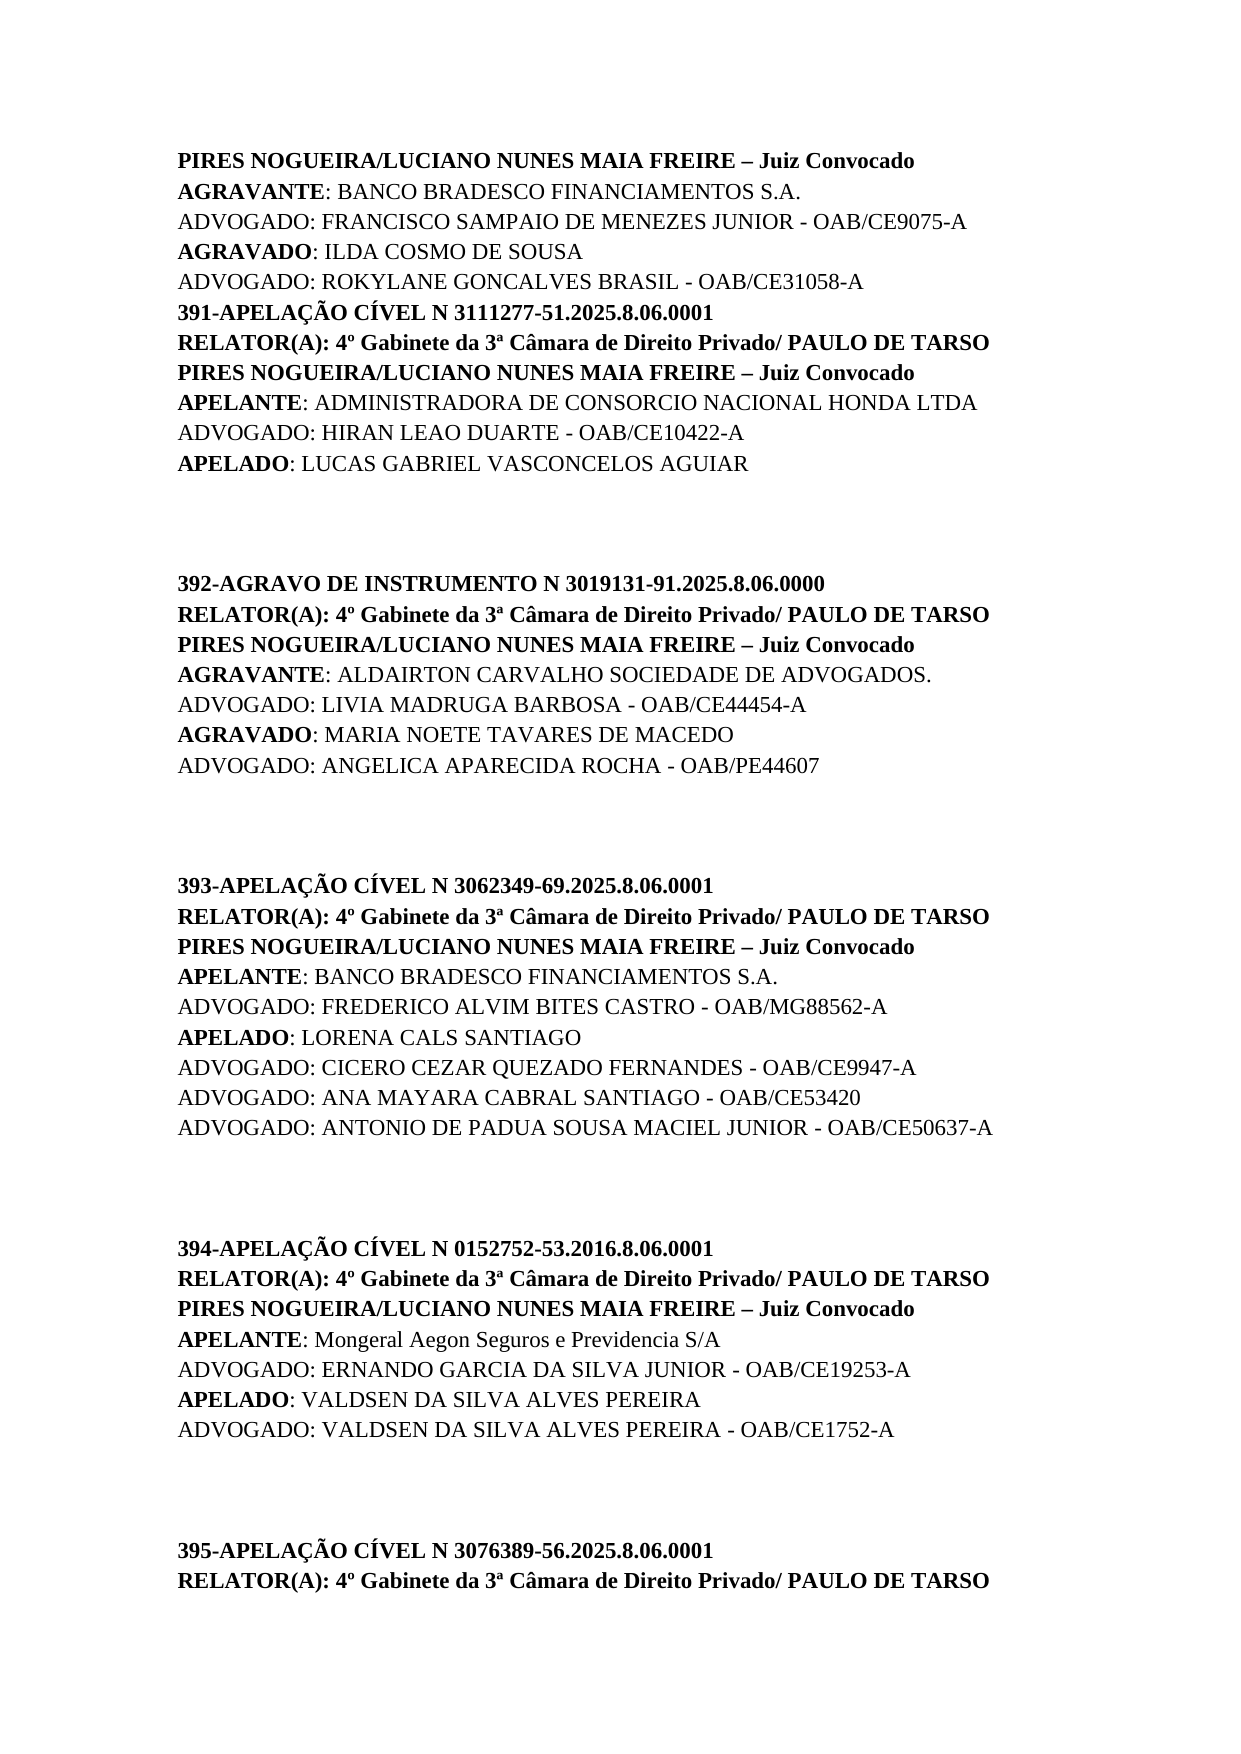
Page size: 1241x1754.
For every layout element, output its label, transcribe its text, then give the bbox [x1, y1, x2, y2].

text PIRES NOGUEIRA/LUCIANO NUNES MAIA FREIRE – Juiz Convocado AGRAVANTE: BANCO BRADESCO FINANCIAMENTOS S.A. ADVOGADO: FRANCISCO SAMPAIO DE MENEZES JUNIOR - OAB/CE9075-A AGRAVADO: ILDA COSMO DE SOUSA ADVOGADO: ROKYLANE GONCALVES BRASIL - OAB/CE31058-A 391-APELAÇÃO CÍVEL N 3111277-51.2025.8.06.0001 RELATOR(A): 4º Gabinete da 3ª Câmara de Direito Privado/ PAULO DE TARSO PIRES NOGUEIRA/LUCIANO NUNES MAIA FREIRE – Juiz Convocado APELANTE: ADMINISTRADORA DE CONSORCIO NACIONAL HONDA LTDA ADVOGADO: HIRAN LEAO DUARTE - OAB/CE10422-A APELADO: LUCAS GABRIEL VASCONCELOS AGUIAR 392-AGRAVO DE INSTRUMENTO N 3019131-91.2025.8.06.0000 RELATOR(A): 4º Gabinete da 3ª Câmara de Direito Privado/ PAULO DE TARSO PIRES NOGUEIRA/LUCIANO NUNES MAIA FREIRE – Juiz Convocado AGRAVANTE: ALDAIRTON CARVALHO SOCIEDADE DE ADVOGADOS. ADVOGADO: LIVIA MADRUGA BARBOSA - OAB/CE44454-A AGRAVADO: MARIA NOETE TAVARES DE MACEDO ADVOGADO: ANGELICA APARECIDA ROCHA - OAB/PE44607 393-APELAÇÃO CÍVEL N 3062349-69.2025.8.06.0001 RELATOR(A): 4º Gabinete da 3ª Câmara de Direito Privado/ PAULO DE TARSO PIRES NOGUEIRA/LUCIANO NUNES MAIA FREIRE – Juiz Convocado APELANTE: BANCO BRADESCO FINANCIAMENTOS S.A. ADVOGADO: FREDERICO ALVIM BITES CASTRO - OAB/MG88562-A APELADO: LORENA CALS SANTIAGO ADVOGADO: CICERO CEZAR QUEZADO FERNANDES - OAB/CE9947-A ADVOGADO: ANA MAYARA CABRAL SANTIAGO - OAB/CE53420 ADVOGADO: ANTONIO DE PADUA SOUSA MACIEL JUNIOR - OAB/CE50637-A 394-APELAÇÃO CÍVEL N 0152752-53.2016.8.06.0001 RELATOR(A): 4º Gabinete da 3ª Câmara de Direito Privado/ PAULO DE TARSO PIRES NOGUEIRA/LUCIANO NUNES MAIA FREIRE – Juiz Convocado APELANTE: Mongeral Aegon Seguros e Previdencia S/A ADVOGADO: ERNANDO GARCIA DA SILVA JUNIOR - OAB/CE19253-A APELADO: VALDSEN DA SILVA ALVES PEREIRA ADVOGADO: VALDSEN DA SILVA ALVES PEREIRA - OAB/CE1752-A 395-APELAÇÃO CÍVEL N 3076389-56.2025.8.06.0001 RELATOR(A): 4º Gabinete da 3ª Câmara de Direito Privado/ PAULO DE TARSO [177, 148, 1063, 1594]
